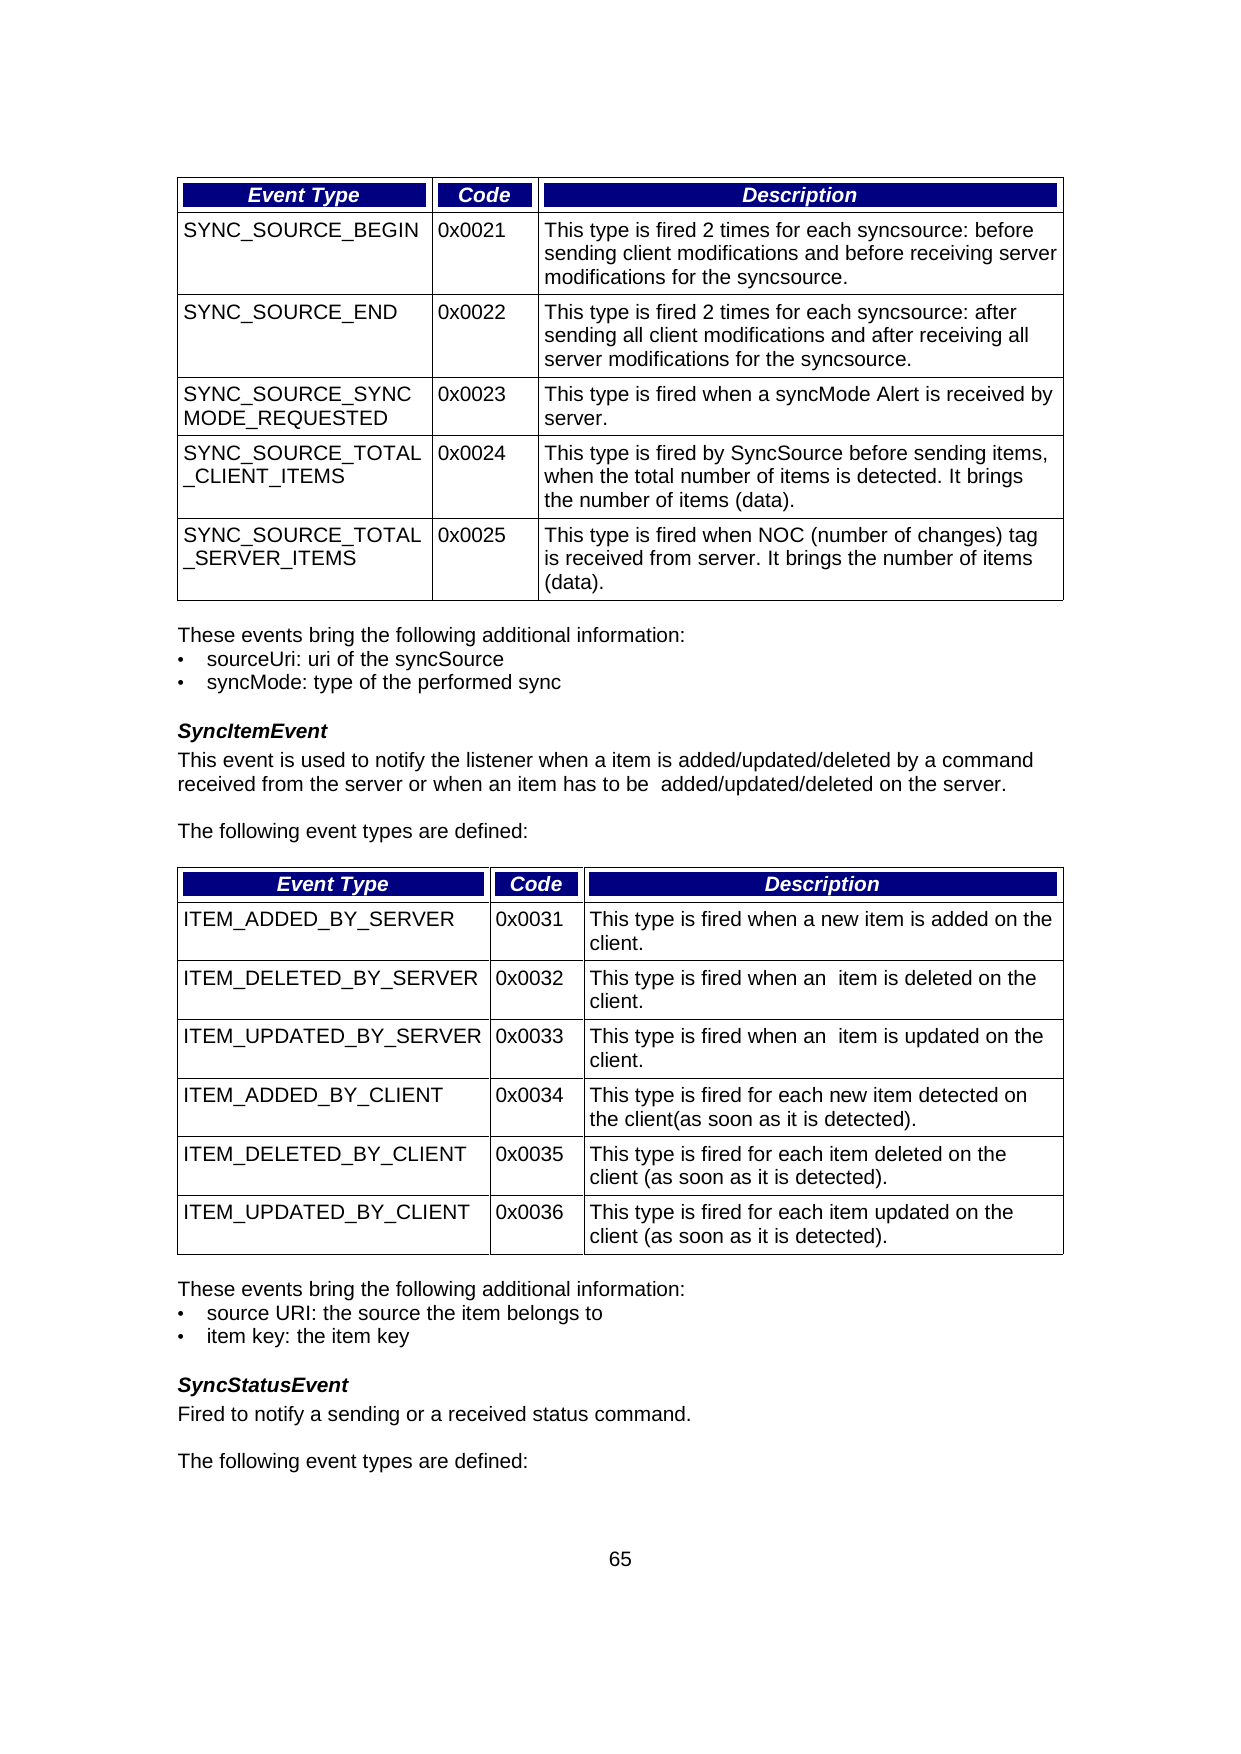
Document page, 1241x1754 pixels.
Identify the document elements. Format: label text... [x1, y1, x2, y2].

table_cell This type is fired 2 times for each syncsource: after sending all client modifications and after receiving all server modifications for the syncsource. [539, 295, 1063, 377]
table_cell 0x0021 [433, 213, 538, 294]
table_header Event Type [178, 868, 489, 902]
table_cell SYNC_SOURCE_TOTAL_CLIENT_ITEMS [178, 436, 432, 518]
subtitle SyncItemEvent [177, 719, 1063, 743]
text Fired to notify a sending or a received status command. [177, 1403, 1063, 1426]
table_cell 0x0032 [491, 961, 583, 1019]
table_header Code [491, 868, 583, 902]
table_cell This type is fired when a new item is added on the client. [585, 903, 1063, 960]
table_cell ITEM_ADDED_BY_SERVER [178, 903, 489, 960]
subtitle SyncStatusEvent [177, 1373, 1063, 1397]
table_cell 0x0035 [491, 1137, 583, 1195]
table_cell This type is fired when an item is deleted on the client. [585, 961, 1063, 1019]
table_cell SYNC_SOURCE_TOTAL_SERVER_ITEMS [178, 519, 432, 600]
table_header Event Type [178, 178, 432, 212]
text This event is used to notify the listener when a item is added/updated/deleted by a command received from the server or when an item has to be added/updated/deleted on the server. [177, 749, 1063, 796]
table_cell 0x0024 [433, 436, 538, 518]
list sourceUri: uri of the syncSource [177, 647, 1063, 671]
text These events bring the following additional information: [177, 1277, 1063, 1301]
text These events bring the following additional information: [177, 623, 1063, 647]
table_cell 0x0033 [491, 1020, 583, 1078]
list item key: the item key [177, 1324, 1063, 1348]
table_header Description [585, 868, 1063, 902]
table_cell SYNC_SOURCE_END [178, 295, 432, 377]
table_cell ITEM_DELETED_BY_SERVER [178, 961, 489, 1019]
table_cell 0x0036 [491, 1196, 583, 1254]
table_cell ITEM_UPDATED_BY_SERVER [178, 1020, 489, 1078]
table_cell This type is fired for each item deleted on the client (as soon as it is detected). [585, 1137, 1063, 1195]
table_cell ITEM_UPDATED_BY_CLIENT [178, 1196, 489, 1254]
table_cell This type is fired for each item updated on the client (as soon as it is detected). [585, 1196, 1063, 1254]
table_cell This type is fired when a syncMode Alert is received by server. [539, 378, 1063, 435]
table_cell This type is fired when NOC (number of changes) tag is received from server. It brings the number of items (data). [539, 519, 1063, 600]
table_cell This type is fired when an item is updated on the client. [585, 1020, 1063, 1078]
text The following event types are defined: [177, 819, 1063, 843]
table_header Description [539, 178, 1063, 212]
list syncMode: type of the performed sync [177, 671, 1063, 694]
table_cell This type is fired 2 times for each syncsource: before sending client modifications and before receiving server modifications for the syncsource. [539, 213, 1063, 294]
table_cell ITEM_DELETED_BY_CLIENT [178, 1137, 489, 1195]
list source URI: the source the item belongs to [177, 1301, 1063, 1324]
table_cell 0x0034 [491, 1079, 583, 1136]
table_cell 0x0023 [433, 378, 538, 435]
table_cell SYNC_SOURCE_SYNCMODE_REQUESTED [178, 378, 432, 435]
table_cell This type is fired for each new item detected on the client(as soon as it is detected). [585, 1079, 1063, 1136]
table_cell 0x0031 [491, 903, 583, 960]
table_cell SYNC_SOURCE_BEGIN [178, 213, 432, 294]
table_cell 0x0025 [433, 519, 538, 600]
table_cell ITEM_ADDED_BY_CLIENT [178, 1079, 489, 1136]
text The following event types are defined: [177, 1450, 1063, 1473]
table_header Code [433, 178, 538, 212]
table_cell This type is fired by SyncSource before sending items, when the total number of items is detected. It brings the number of items (data). [539, 436, 1063, 518]
table_cell 0x0022 [433, 295, 538, 377]
